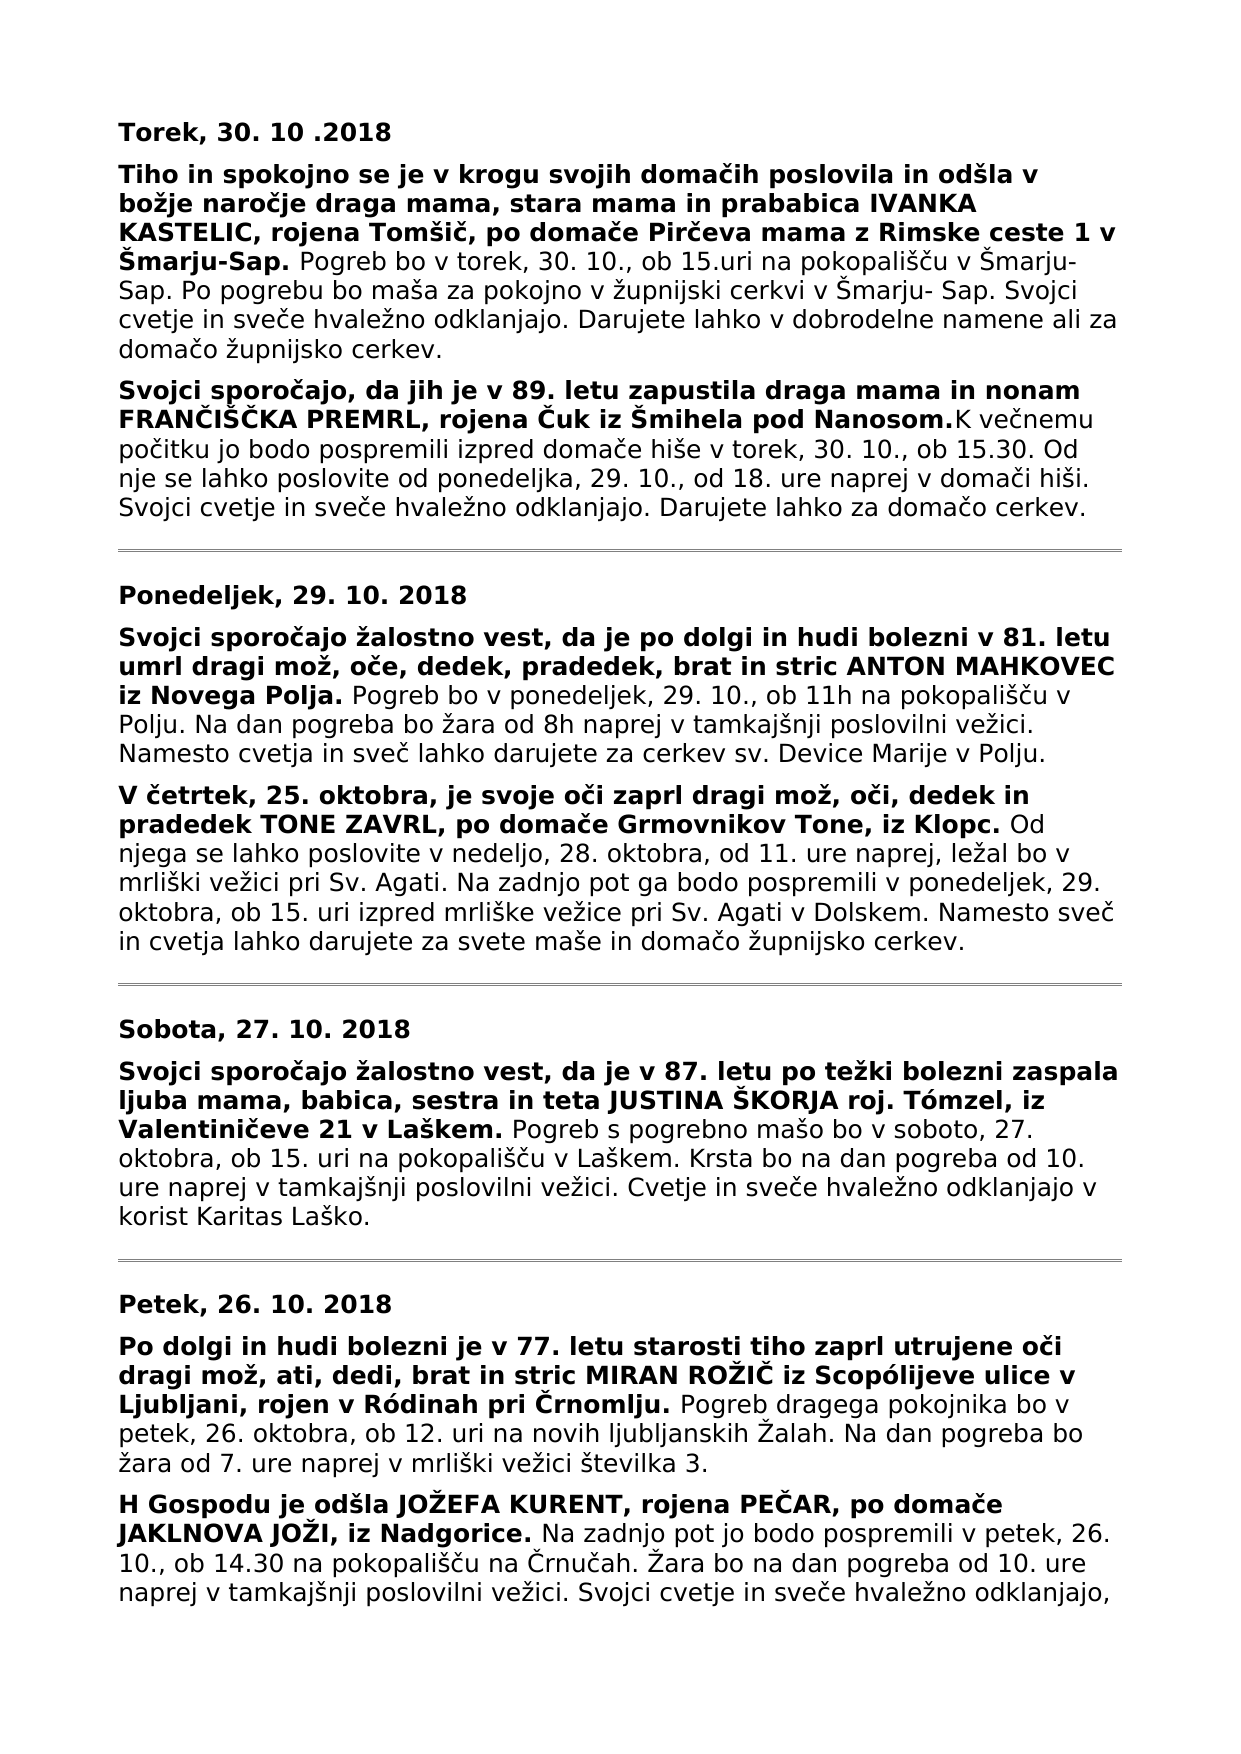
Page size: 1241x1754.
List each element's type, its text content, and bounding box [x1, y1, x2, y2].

text Sobota, 27. 10. 2018 [118, 1015, 1122, 1044]
text Tiho in spokojno se je v krogu svojih domačih poslovila in odšla v božje naročje draga mama, stara mama in prababica IVANKA KASTELIC, rojena Tomšič, po domače Pirčeva mama z Rimske ceste 1 v Šmarju-Sap. Pogreb bo v torek, 30. 10., ob 15.uri na pokopališču v Šmarju-Sap. Po pogrebu bo maša za pokojno v župnijski cerkvi v Šmarju- Sap. Svojci cvetje in sveče hvaležno odklanjajo. Darujete lahko v dobrodelne namene ali za domačo župnijsko cerkev. [118, 160, 1122, 364]
text V četrtek, 25. oktobra, je svoje oči zaprl dragi mož, oči, dedek in pradedek TONE ZAVRL, po domače Grmovnikov Tone, iz Klopc. Od njega se lahko poslovite v nedeljo, 28. oktobra, od 11. ure naprej, ležal bo v mrliški vežici pri Sv. Agati. Na zadnjo pot ga bodo pospremili v ponedeljek, 29. oktobra, ob 15. uri izpred mrliške vežice pri Sv. Agati v Dolskem. Namesto sveč in cvetja lahko darujete za svete maše in domačo župnijsko cerkev. [118, 781, 1122, 956]
text Po dolgi in hudi bolezni je v 77. letu starosti tiho zaprl utrujene oči dragi mož, ati, dedi, brat in stric MIRAN ROŽIČ iz Scopólijeve ulice v Ljubljani, rojen v Ródinah pri Črnomlju. Pogreb dragega pokojnika bo v petek, 26. oktobra, ob 12. uri na novih ljubljanskih Žalah. Na dan pogreba bo žara od 7. ure naprej v mrliški vežici številka 3. [118, 1332, 1122, 1478]
text Ponedeljek, 29. 10. 2018 [118, 581, 1122, 610]
text Petek, 26. 10. 2018 [118, 1291, 1122, 1320]
text Svojci sporočajo žalostno vest, da je po dolgi in hudi bolezni v 81. letu umrl dragi mož, oče, dedek, pradedek, brat in stric ANTON MAHKOVEC iz Novega Polja. Pogreb bo v ponedeljek, 29. 10., ob 11h na pokopališču v Polju. Na dan pogreba bo žara od 8h naprej v tamkajšnji poslovilni vežici. Namesto cvetja in sveč lahko darujete za cerkev sv. Device Marije v Polju. [118, 623, 1122, 769]
text Svojci sporočajo, da jih je v 89. letu zapustila draga mama in nonam FRANČIŠČKA PREMRL, rojena Čuk iz Šmihela pod Nanosom.K večnemu počitku jo bodo pospremili izpred domače hiše v torek, 30. 10., ob 15.30. Od nje se lahko poslovite od ponedeljka, 29. 10., od 18. ure naprej v domači hiši. Svojci cvetje in sveče hvaležno odklanjajo. Darujete lahko za domačo cerkev. [118, 376, 1122, 522]
text Svojci sporočajo žalostno vest, da je v 87. letu po težki bolezni zaspala ljuba mama, babica, sestra in teta JUSTINA ŠKORJA roj. Tómzel, iz Valentiničeve 21 v Laškem. Pogreb s pogrebno mašo bo v soboto, 27. oktobra, ob 15. uri na pokopališču v Laškem. Krsta bo na dan pogreba od 10. ure naprej v tamkajšnji poslovilni vežici. Cvetje in sveče hvaležno odklanjajo v korist Karitas Laško. [118, 1057, 1122, 1232]
text H Gospodu je odšla JOŽEFA KURENT, rojena PEČAR, po domače JAKLNOVA JOŽI, iz Nadgorice. Na zadnjo pot jo bodo pospremili v petek, 26. 10., ob 14.30 na pokopališču na Črnučah. Žara bo na dan pogreba od 10. ure naprej v tamkajšnji poslovilni vežici. Svojci cvetje in sveče hvaležno odklanjajo, [118, 1491, 1122, 1607]
text Torek, 30. 10 .2018 [118, 118, 1122, 147]
